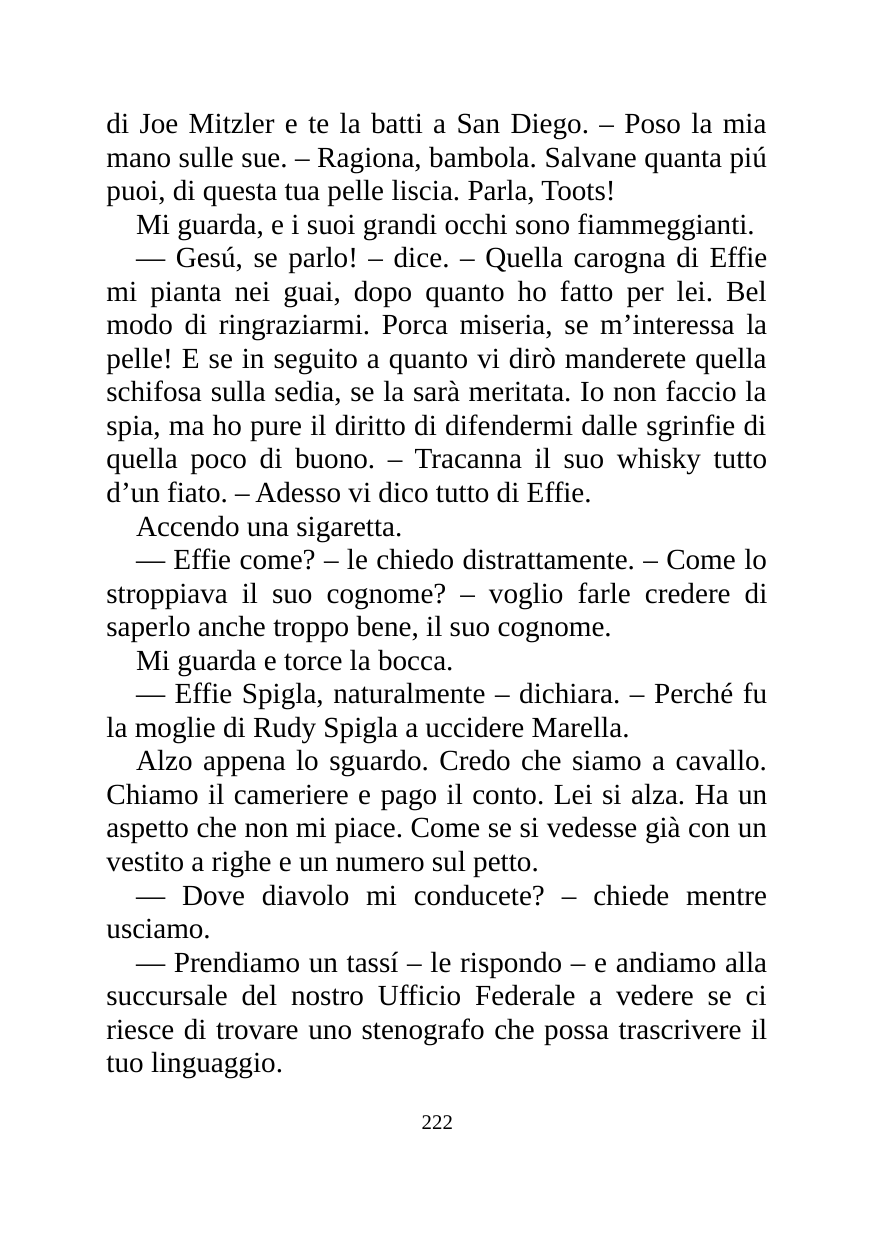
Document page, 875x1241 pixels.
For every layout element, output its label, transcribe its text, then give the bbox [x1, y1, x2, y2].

text Accendo una sigaretta. [106, 509, 768, 542]
text — Prendiamo un tassí – le rispondo – e andiamo alla succursale del nostro Ufficio Federale a vedere se ci riesce di trovare uno stenografo che possa trascrivere il tuo linguaggio. [106, 945, 768, 1079]
text — Effie come? – le chiedo distrattamente. – Come lo stroppiava il suo cognome? – voglio farle credere di saperlo anche troppo bene, il suo cognome. [106, 542, 768, 643]
text — Dove diavolo mi conducete? – chiede mentre usciamo. [106, 878, 768, 945]
text — Effie Spigla, naturalmente – dichiara. – Perché fu la moglie di Rudy Spigla a uccidere Marella. [106, 676, 768, 743]
text Mi guarda e torce la bocca. [106, 643, 768, 676]
text di Joe Mitzler e te la batti a San Diego. – Poso la mia mano sulle sue. – Ragiona, bambola. Salvane quanta piú puoi, di questa tua pelle liscia. Parla, Toots! [106, 106, 768, 207]
text — Gesú, se parlo! – dice. – Quella carogna di Effie mi pianta nei guai, dopo quanto ho fatto per lei. Bel modo di ringraziarmi. Porca miseria, se m’interessa la pelle! E se in seguito a quanto vi dirò manderete quella schifosa sulla sedia, se la sarà meritata. Io non faccio la spia, ma ho pure il diritto di difendermi dalle sgrinfie di quella poco di buono. – Tracanna il suo whisky tutto d’un fiato. – Adesso vi dico tutto di Effie. [106, 240, 768, 509]
text Alzo appena lo sguardo. Credo che siamo a cavallo. Chiamo il cameriere e pago il conto. Lei si alza. Ha un aspetto che non mi piace. Come se si vedesse già con un vestito a righe e un numero sul petto. [106, 743, 768, 878]
text Mi guarda, e i suoi grandi occhi sono fiammeggianti. [106, 207, 768, 240]
